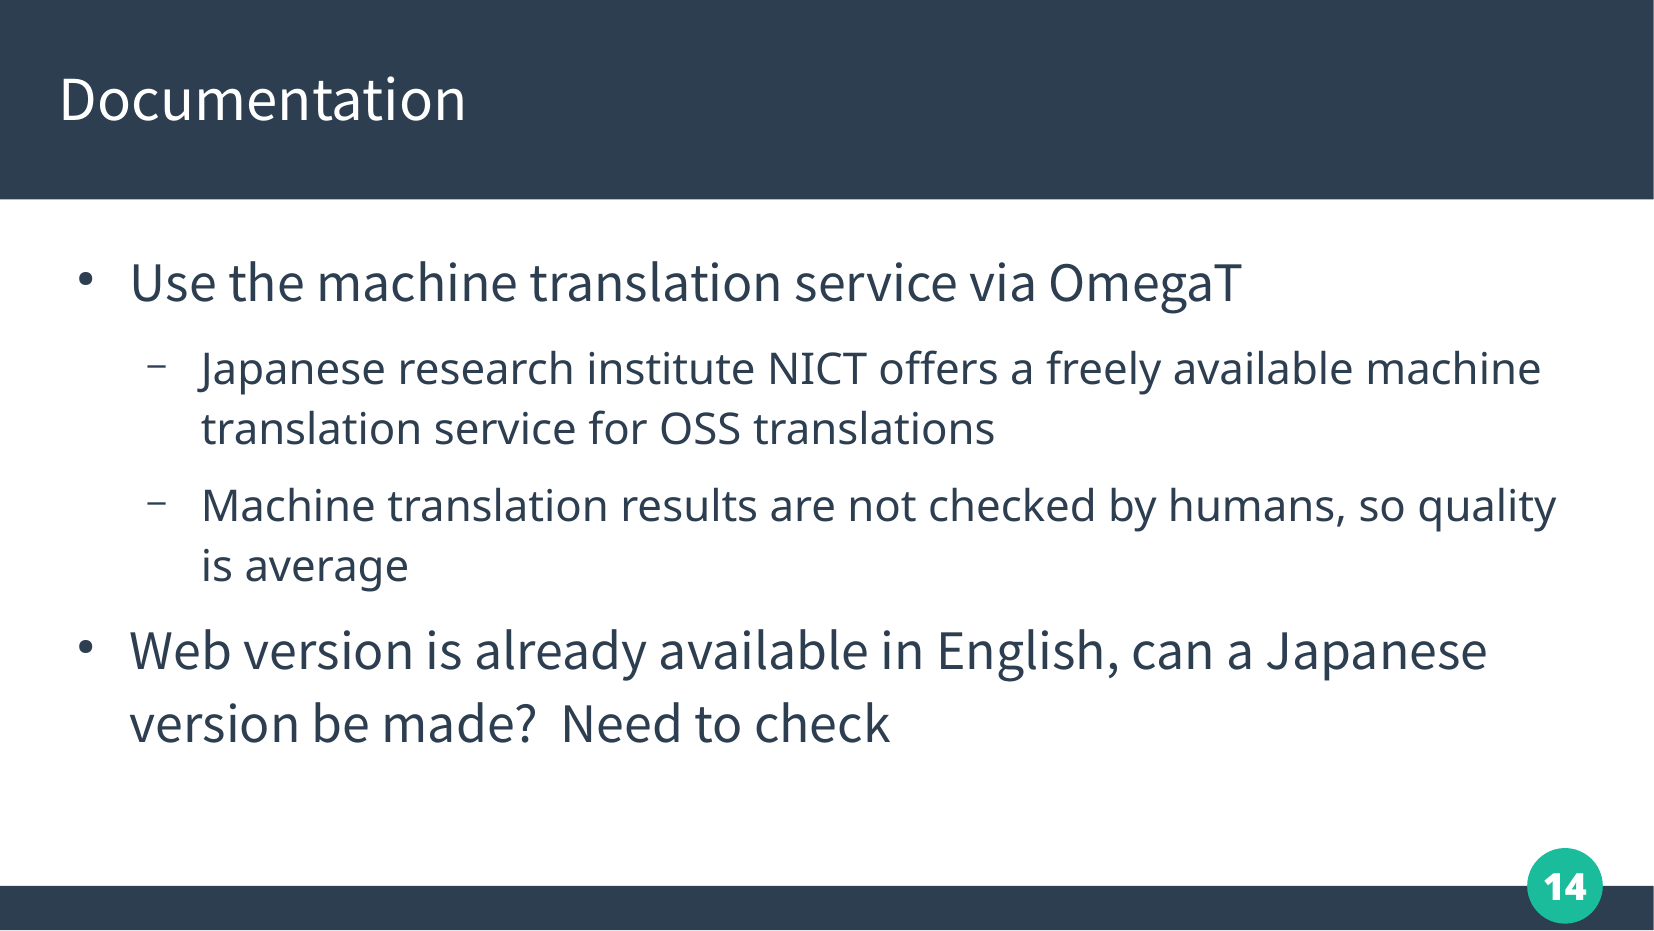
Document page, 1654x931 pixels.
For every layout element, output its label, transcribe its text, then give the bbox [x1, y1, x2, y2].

title Documentation [59, 37, 1595, 155]
list Use the machine translation service via OmegaT Japanese research institute NICT offers a freely available machine translation service for OSS translations Machine translation results are not checked by humans, so quality is average Web version is already available in English, can a Japanese version be made? Need to check [59, 243, 1595, 864]
